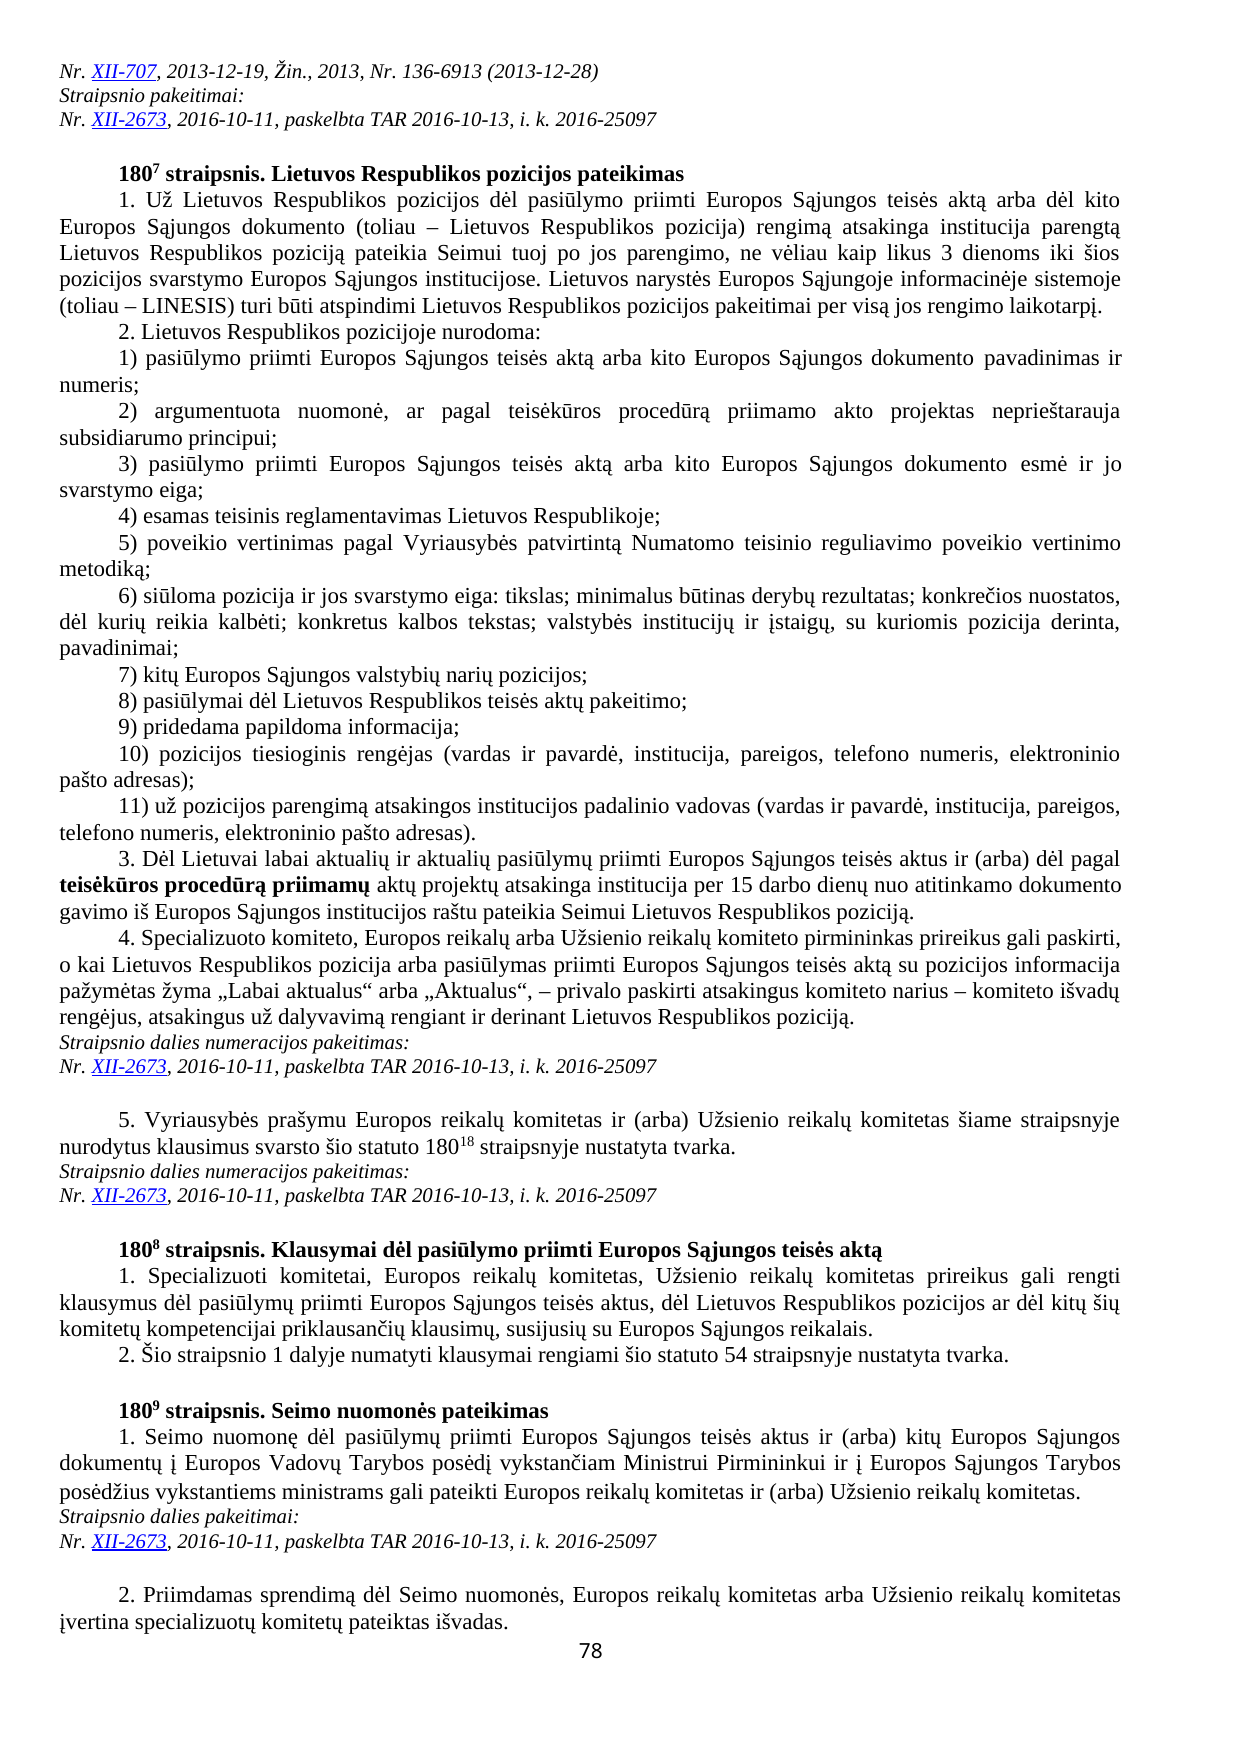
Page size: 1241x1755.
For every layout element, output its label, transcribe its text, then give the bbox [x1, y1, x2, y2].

text Straipsnio dalies numeracijos pakeitimas: [59, 1030, 1122, 1054]
text Straipsnio dalies pakeitimai: [59, 1504, 1122, 1528]
text 1. Už Lietuvos Respublikos pozicijos dėl pasiūlymo priimti Europos Sąjungos teisės aktą arba dėl kito Europos Sąjungos dokumento (toliau – Lietuvos Respublikos pozicija) rengimą atsakinga institucija parengtą Lietuvos Respublikos poziciją pateikia Seimui tuoj po jos parengimo, ne vėliau kaip likus 3 dienoms iki šios pozicijos svarstymo Europos Sąjungos institucijose. Lietuvos narystės Europos Sąjungoje informacinėje sistemoje (toliau – LINESIS) turi būti atspindimi Lietuvos Respublikos pozicijos pakeitimai per visą jos rengimo laikotarpį. [59, 186, 1122, 318]
text Nr. XII-2673, 2016-10-11, paskelbta TAR 2016-10-13, i. k. 2016-25097 [59, 1528, 1122, 1553]
text 4) esamas teisinis reglamentavimas Lietuvos Respublikoje; [59, 503, 1122, 529]
text 3) pasiūlymo priimti Europos Sąjungos teisės aktą arba kito Europos Sąjungos dokumento esmė ir jo svarstymo eiga; [59, 450, 1122, 503]
text 1807 straipsnis. Lietuvos Respublikos pozicijos pateikimas [59, 160, 1122, 186]
text 9) pridedama papildoma informacija; [59, 713, 1122, 740]
text 8) pasiūlymai dėl Lietuvos Respublikos teisės aktų pakeitimo; [59, 687, 1122, 713]
text Nr. XII-2673, 2016-10-11, paskelbta TAR 2016-10-13, i. k. 2016-25097 [59, 107, 1122, 131]
text 1. Seimo nuomonę dėl pasiūlymų priimti Europos Sąjungos teisės aktus ir (arba) kitų Europos Sąjungos dokumentų į Europos Vadovų Tarybos posėdį vykstančiam Ministrui Pirmininkui ir į Europos Sąjungos Tarybos posėdžius vykstantiems ministrams gali pateikti Europos reikalų komitetas ir (arba) Užsienio reikalų komitetas. [59, 1423, 1122, 1504]
text Nr. XII-707, 2013-12-19, Žin., 2013, Nr. 136-6913 (2013-12-28) [59, 59, 1122, 83]
text 6) siūloma pozicija ir jos svarstymo eiga: tikslas; minimalus būtinas derybų rezultatas; konkrečios nuostatos, dėl kurių reikia kalbėti; konkretus kalbos tekstas; valstybės institucijų ir įstaigų, su kuriomis pozicija derinta, pavadinimai; [59, 582, 1122, 661]
text 1809 straipsnis. Seimo nuomonės pateikimas [59, 1397, 1122, 1423]
text Straipsnio pakeitimai: [59, 83, 1122, 107]
text 5. Vyriausybės prašymu Europos reikalų komitetas ir (arba) Užsienio reikalų komitetas šiame straipsnyje nurodytus klausimus svarsto šio statuto 18018 straipsnyje nustatyta tvarka. [59, 1107, 1122, 1159]
text 1808 straipsnis. Klausymai dėl pasiūlymo priimti Europos Sąjungos teisės aktą [59, 1236, 1122, 1262]
text 2. Šio straipsnio 1 dalyje numatyti klausymai rengiami šio statuto 54 straipsnyje nustatyta tvarka. [59, 1342, 1122, 1368]
text 2) argumentuota nuomonė, ar pagal teisėkūros procedūrą priimamo akto projektas neprieštarauja subsidiarumo principui; [59, 397, 1122, 450]
text 4. Specializuoto komiteto, Europos reikalų arba Užsienio reikalų komiteto pirmininkas prireikus gali paskirti, o kai Lietuvos Respublikos pozicija arba pasiūlymas priimti Europos Sąjungos teisės aktą su pozicijos informacija pažymėtas žyma „Labai aktualus“ arba „Aktualus“, – privalo paskirti atsakingus komiteto narius – komiteto išvadų rengėjus, atsakingus už dalyvavimą rengiant ir derinant Lietuvos Respublikos poziciją. [59, 924, 1122, 1030]
text 11) už pozicijos parengimą atsakingos institucijos padalinio vadovas (vardas ir pavardė, institucija, pareigos, telefono numeris, elektroninio pašto adresas). [59, 792, 1122, 845]
text Nr. XII-2673, 2016-10-11, paskelbta TAR 2016-10-13, i. k. 2016-25097 [59, 1183, 1122, 1207]
text 1. Specializuoti komitetai, Europos reikalų komitetas, Užsienio reikalų komitetas prireikus gali rengti klausymus dėl pasiūlymų priimti Europos Sąjungos teisės aktus, dėl Lietuvos Respublikos pozicijos ar dėl kitų šių komitetų kompetencijai priklausančių klausimų, susijusių su Europos Sąjungos reikalais. [59, 1262, 1122, 1342]
text 3. Dėl Lietuvai labai aktualių ir aktualių pasiūlymų priimti Europos Sąjungos teisės aktus ir (arba) dėl pagal teisėkūros procedūrą priimamų aktų projektų atsakinga institucija per 15 darbo dienų nuo atitinkamo dokumento gavimo iš Europos Sąjungos institucijos raštu pateikia Seimui Lietuvos Respublikos poziciją. [59, 845, 1122, 924]
text Nr. XII-2673, 2016-10-11, paskelbta TAR 2016-10-13, i. k. 2016-25097 [59, 1054, 1122, 1078]
text 7) kitų Europos Sąjungos valstybių narių pozicijos; [59, 661, 1122, 687]
text Straipsnio dalies numeracijos pakeitimas: [59, 1159, 1122, 1183]
text 5) poveikio vertinimas pagal Vyriausybės patvirtintą Numatomo teisinio reguliavimo poveikio vertinimo metodiką; [59, 529, 1122, 582]
text 2. Lietuvos Respublikos pozicijoje nurodoma: [59, 318, 1122, 344]
text 1) pasiūlymo priimti Europos Sąjungos teisės aktą arba kito Europos Sąjungos dokumento pavadinimas ir numeris; [59, 344, 1122, 397]
text 2. Priimdamas sprendimą dėl Seimo nuomonės, Europos reikalų komitetas arba Užsienio reikalų komitetas įvertina specializuotų komitetų pateiktas išvadas. [59, 1581, 1122, 1634]
text 10) pozicijos tiesioginis rengėjas (vardas ir pavardė, institucija, pareigos, telefono numeris, elektroninio pašto adresas); [59, 740, 1122, 792]
